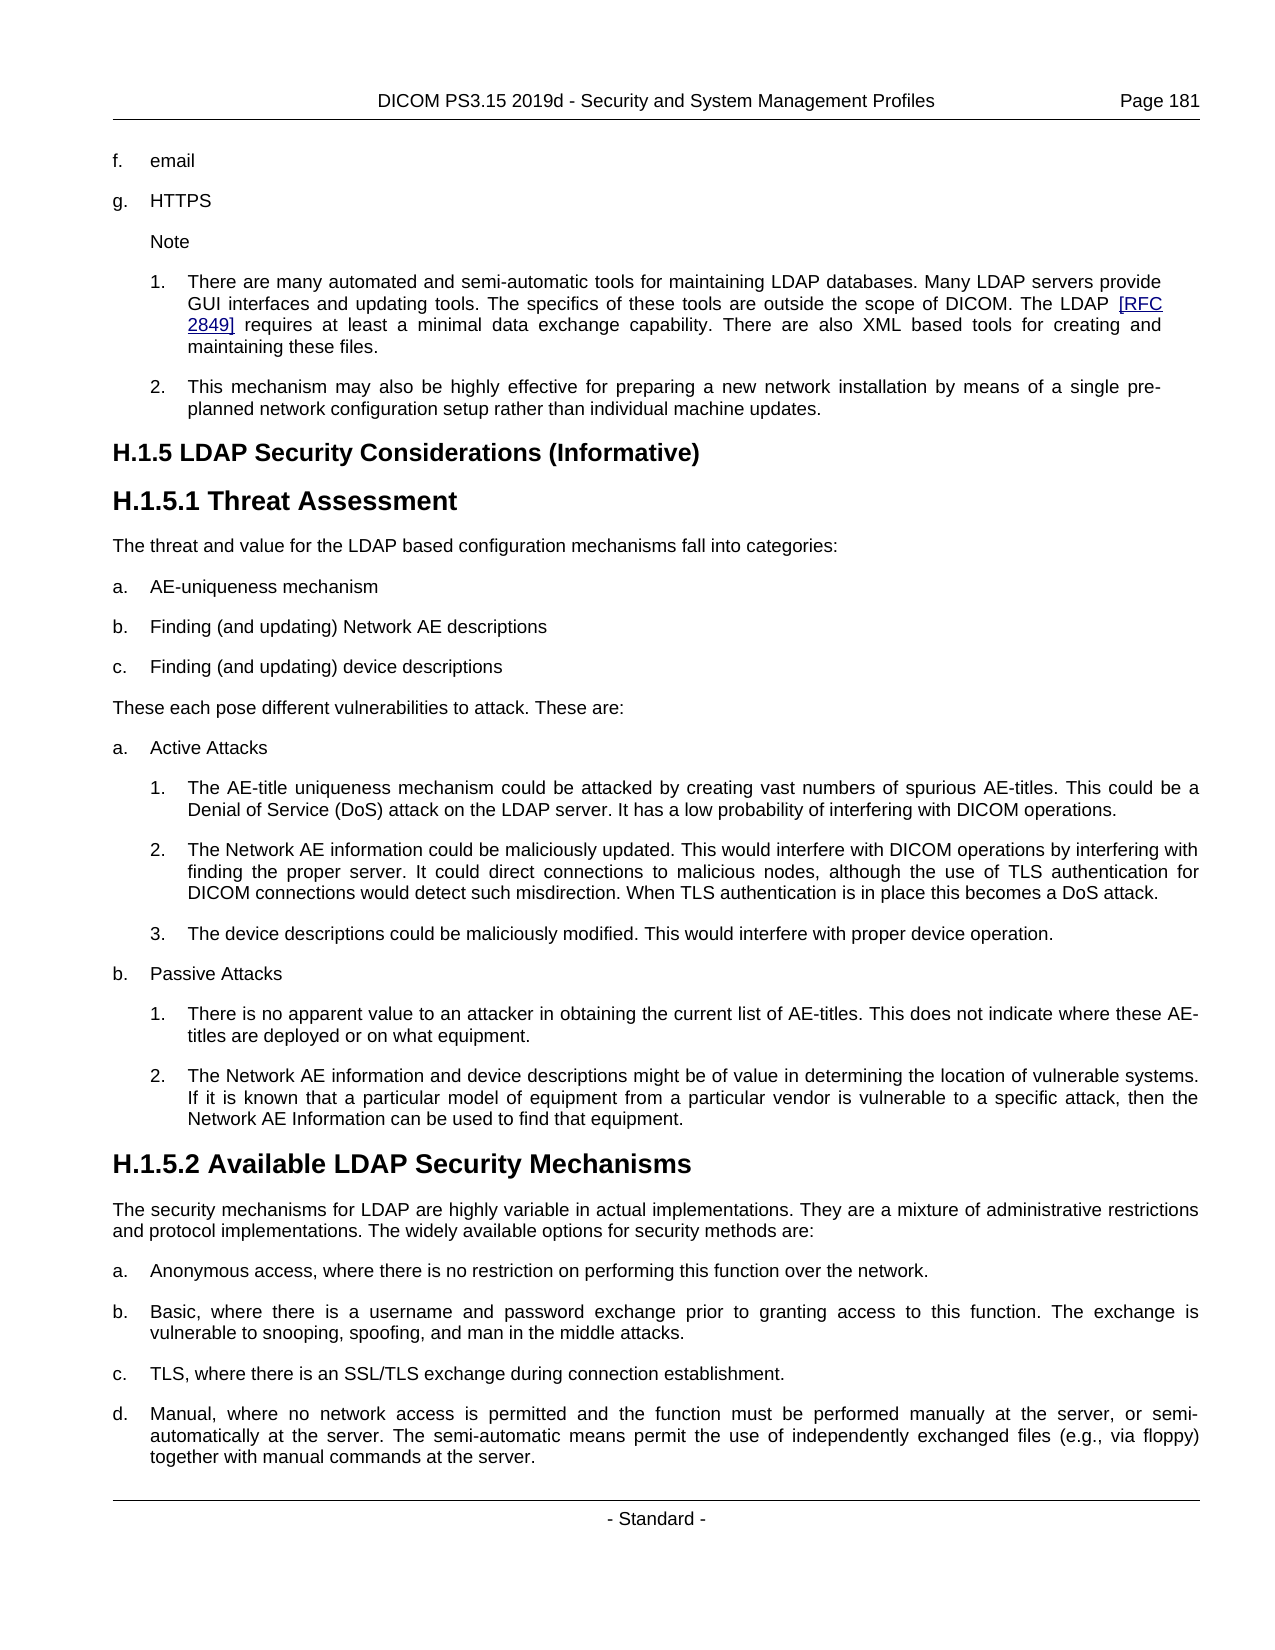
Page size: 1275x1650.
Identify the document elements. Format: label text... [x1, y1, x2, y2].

text H.1.5.2 Available LDAP Security Mechanisms [112, 1148, 1200, 1180]
text a. Anonymous access, where there is no restriction on performing this function over the network. [112, 1260, 1200, 1282]
text 2. This mechanism may also be highly effective for preparing a new network installation by means of a single pre-planned network configuration setup rather than individual machine updates. [150, 376, 1162, 419]
text b. Passive Attacks [112, 963, 1200, 984]
text g. HTTPS [112, 190, 1200, 212]
text a. Active Attacks [112, 737, 1200, 758]
text 1. There is no apparent value to an attacker in obtaining the current list of AE-titles. This does not indicate where these AE-titles are deployed or on what equipment. [150, 1003, 1200, 1046]
text The security mechanisms for LDAP are highly variable in actual implementations. They are a mixture of administrative restrictions and protocol implementations. The widely available options for security methods are: [112, 1198, 1200, 1242]
text c. TLS, where there is an SSL/TLS exchange during connection establishment. [112, 1362, 1200, 1384]
text b. Basic, where there is a username and password exchange prior to granting access to this function. The exchange is vulnerable to snooping, spoofing, and man in the middle attacks. [112, 1301, 1200, 1344]
text H.1.5.1 Threat Assessment [112, 485, 1200, 517]
text Note [150, 231, 1162, 252]
text f. email [112, 150, 1200, 172]
text The threat and value for the LDAP based configuration mechanisms fall into categories: [112, 535, 1200, 557]
text H.1.5 LDAP Security Considerations (Informative) [112, 438, 1200, 467]
text These each pose different vulnerabilities to attack. These are: [112, 697, 1200, 718]
text d. Manual, where no network access is permitted and the function must be performed manually at the server, or semi-automatically at the server. The semi-automatic means permit the use of independently exchanged files (e.g., via floppy) together with manual commands at the server. [112, 1403, 1200, 1467]
text 1. There are many automated and semi-automatic tools for maintaining LDAP databases. Many LDAP servers provide GUI interfaces and updating tools. The specifics of these tools are outside the scope of DICOM. The LDAP [RFC 2849] requires at least a minimal data exchange capability. There are also XML based tools for creating and maintaining these files. [150, 271, 1162, 357]
text 1. The AE-title uniqueness mechanism could be attacked by creating vast numbers of spurious AE-titles. This could be a Denial of Service (DoS) attack on the LDAP server. It has a low probability of interfering with DICOM operations. [150, 777, 1200, 820]
text b. Finding (and updating) Network AE descriptions [112, 616, 1200, 637]
text c. Finding (and updating) device descriptions [112, 656, 1200, 678]
text 3. The device descriptions could be maliciously modified. This would interfere with proper device operation. [150, 922, 1200, 944]
text 2. The Network AE information could be maliciously updated. This would interfere with DICOM operations by interfering with finding the proper server. It could direct connections to malicious nodes, although the use of TLS authentication for DICOM connections would detect such misdirection. When TLS authentication is in place this becomes a DoS attack. [150, 839, 1200, 904]
text 2. The Network AE information and device descriptions might be of value in determining the location of vulnerable systems. If it is known that a particular model of equipment from a particular vendor is vulnerable to a specific attack, then the Network AE Information can be used to find that equipment. [150, 1065, 1200, 1130]
text a. AE-uniqueness mechanism [112, 576, 1200, 597]
